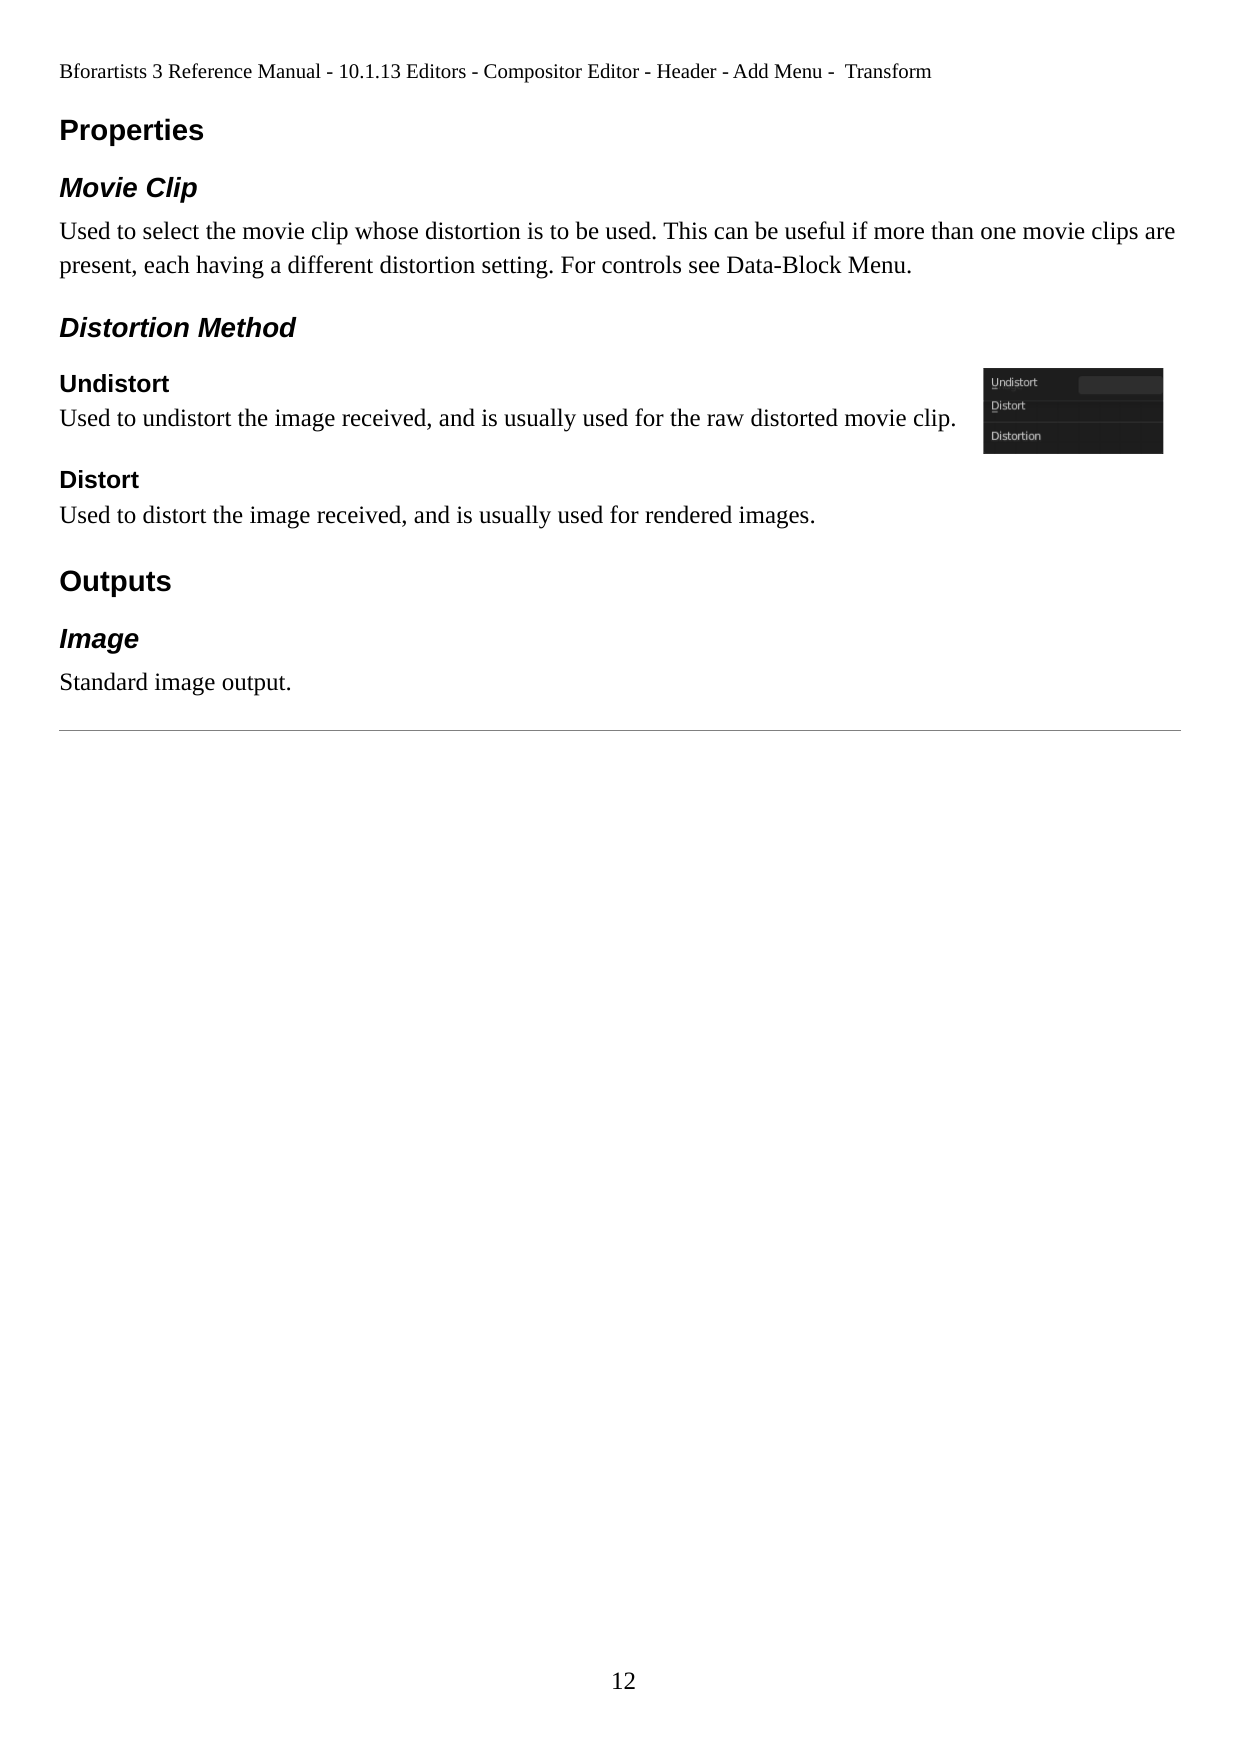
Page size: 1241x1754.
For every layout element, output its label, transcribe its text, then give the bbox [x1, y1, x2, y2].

subtitle Movie Clip [59, 171, 1181, 203]
text Used to select the movie clip whose distortion is to be used. This can be useful if more than one movie clips are present, each having a different distortion setting. For controls see Data-Block Menu. [59, 216, 1181, 279]
subtitle Distortion Method [59, 312, 1181, 344]
subtitle [1164, 369, 1181, 397]
subtitle Image [59, 622, 1181, 654]
text Used to distort the image received, and is usually used for rendered images. [59, 500, 1181, 528]
text Used to undistort the image received, and is usually used for the raw distorted movie clip. [59, 403, 983, 432]
text Standard image output. [59, 667, 1181, 695]
subtitle Undistort [59, 369, 983, 397]
picture [983, 368, 1164, 454]
subtitle Properties [59, 113, 1181, 146]
subtitle Outputs [59, 563, 1181, 597]
subtitle Distort [59, 465, 1181, 493]
